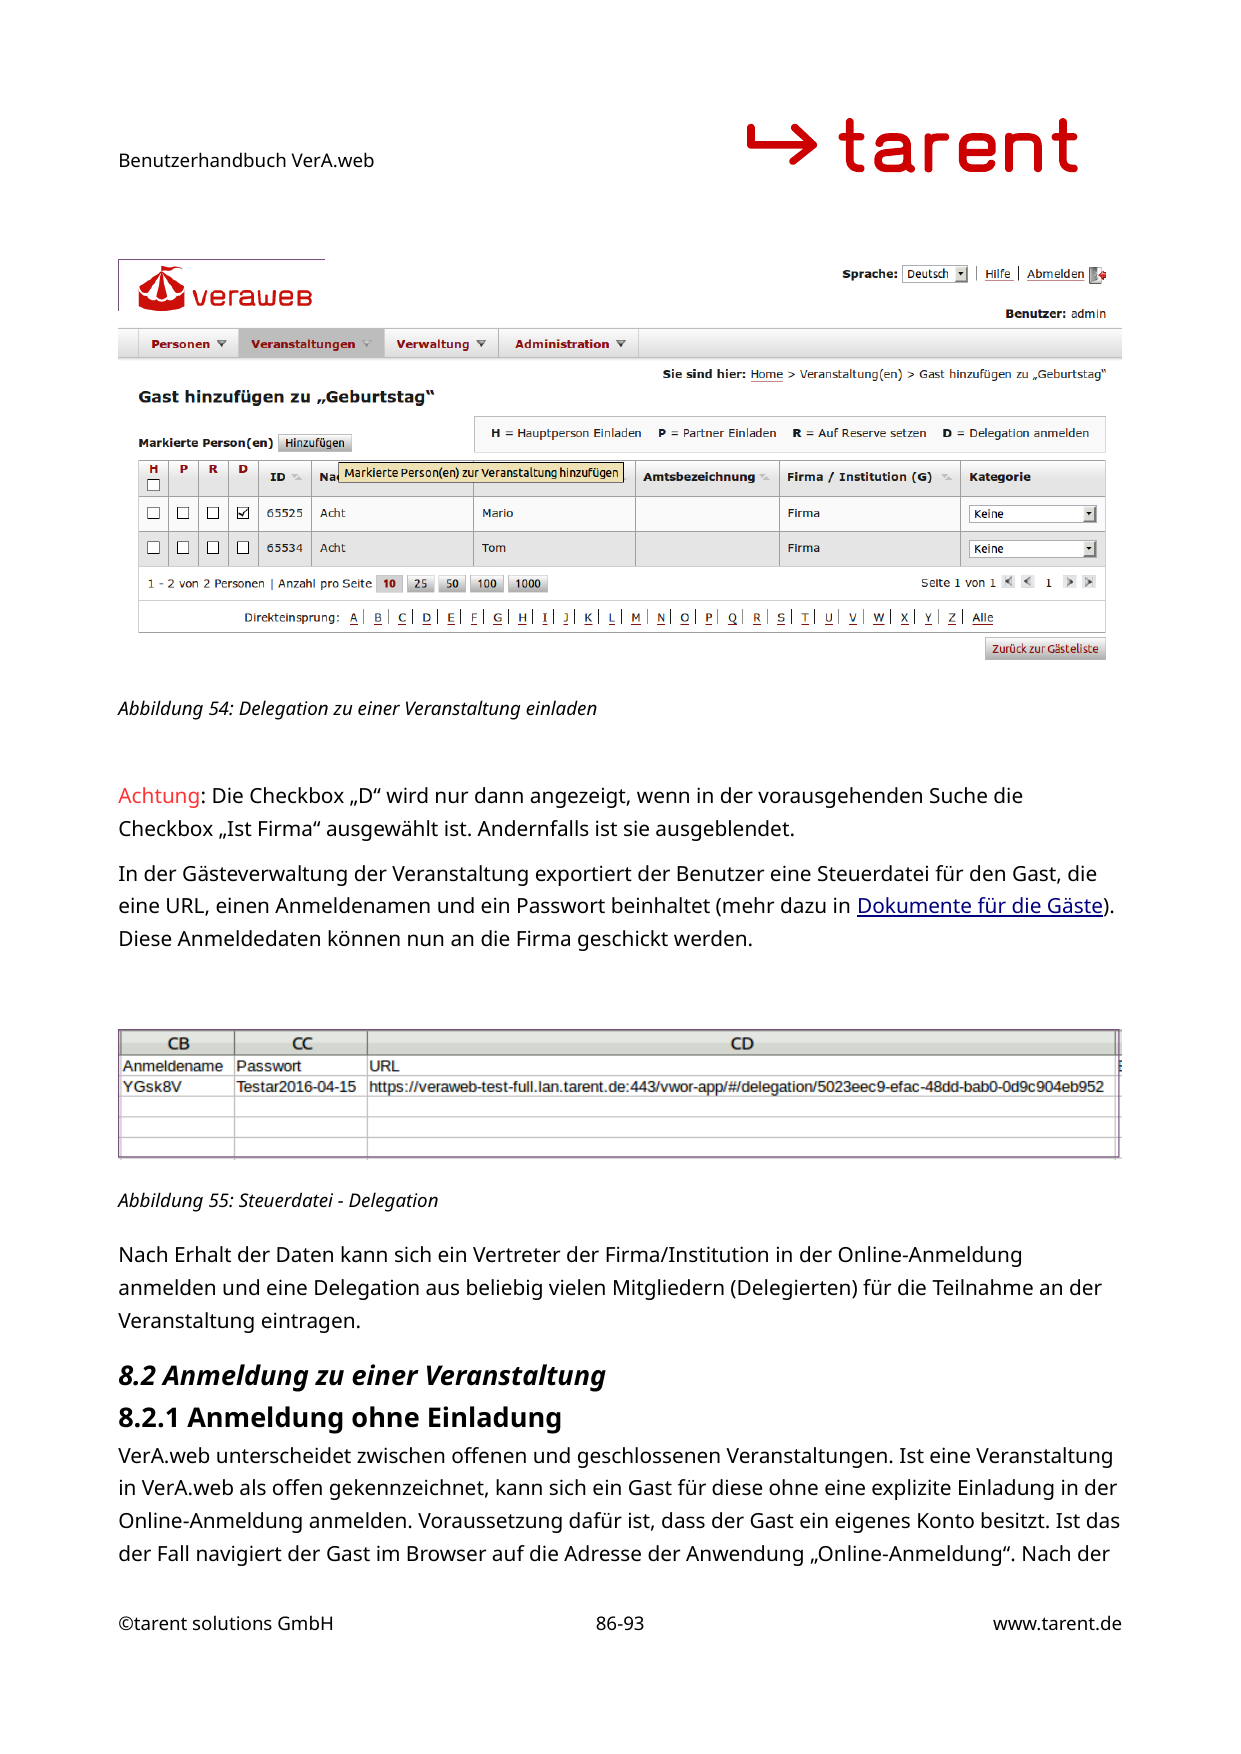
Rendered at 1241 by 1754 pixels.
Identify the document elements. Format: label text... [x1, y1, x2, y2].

text [118, 1001, 1122, 1029]
picture [118, 259, 1122, 668]
text In der Gästeverwaltung der Veranstaltung exportiert der Benutzer eine Steuerdatei für den Gast, die eine URL, einen Anmeldenamen und ein Passwort beinhaltet (mehr dazu in Dokumente für die Gäste). Diese Anmeldedaten können nun an die Firma geschickt werden. [118, 859, 1122, 952]
text Nach Erhalt der Daten kann sich ein Vertreter der Firma/Institution in der Online-Anmeldung anmelden und eine Delegation aus beliebig vielen Mitgliedern (Delegierten) für die Teilnahme an der Veranstaltung eintragen. [118, 1213, 1122, 1334]
picture [118, 1029, 1122, 1160]
text Achtung: Die Checkbox „D“ wird nur dann angezeigt, wenn in der vorausgehenden Suche die Checkbox „Ist Firma“ ausgewählt ist. Andernfalls ist sie ausgeblendet. [118, 781, 1122, 842]
subtitle Anmeldung ohne Einladung [118, 1398, 1122, 1435]
text VerA.web unterscheidet zwischen offenen und geschlossenen Veranstaltungen. Ist eine Veranstaltung in VerA.web als offen gekennzeichnet, kann sich ein Gast für diese ohne eine explizite Einladung in der Online-Anmeldung anmelden. Voraussetzung dafür ist, dass der Gast ein eigenes Konto besitzt. Ist das der Fall navigiert der Gast im Browser auf die Adresse der Anwendung „Online-Anmeldung“. Nach der [118, 1441, 1122, 1567]
text Abbildung 54: Delegation zu einer Veranstaltung einladen [118, 668, 1122, 721]
text Abbildung 55: Steuerdatei - Delegation [118, 1160, 1122, 1213]
subtitle Anmeldung zu einer Veranstaltung [118, 1356, 1122, 1393]
